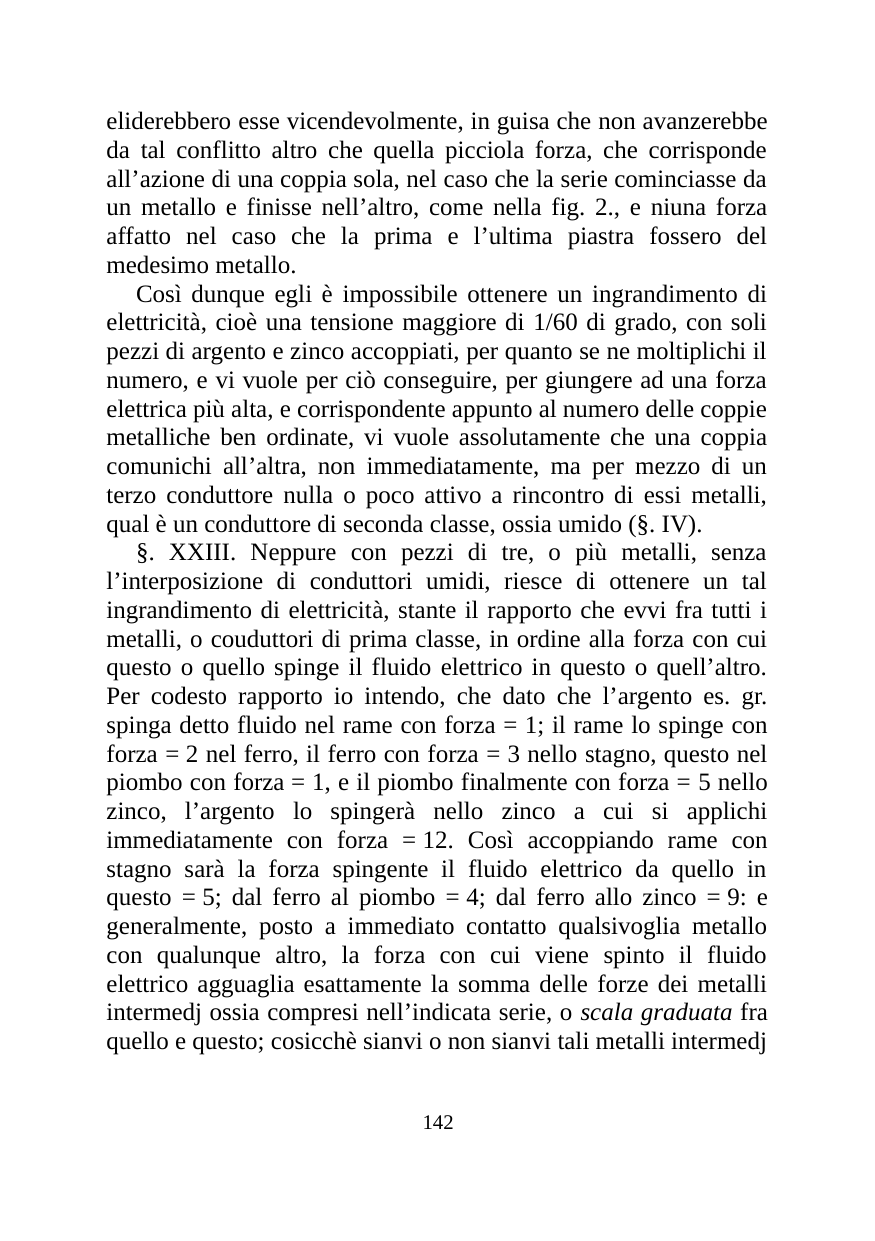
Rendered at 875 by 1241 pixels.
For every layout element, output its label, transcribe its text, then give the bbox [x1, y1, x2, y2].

text eliderebbero esse vicendevolmente, in guisa che non avanzerebbe da tal conflitto altro che quella picciola forza, che corrisponde all’azione di una coppia sola, nel caso che la serie cominciasse da un metallo e finisse nell’altro, come nella fig. 2., e niuna forza affatto nel caso che la prima e l’ultima piastra fossero del medesimo metallo. [106, 106, 768, 279]
text Così dunque egli è impossibile ottenere un ingrandimento di elettricità, cioè una tensione maggiore di 1/60 di grado, con soli pezzi di argento e zinco accoppiati, per quanto se ne moltiplichi il numero, e vi vuole per ciò conseguire, per giungere ad una forza elettrica più alta, e corrispondente appunto al numero delle coppie metalliche ben ordinate, vi vuole assolutamente che una coppia comunichi all’altra, non immediatamente, ma per mezzo di un terzo conduttore nulla o poco attivo a rincontro di essi metalli, qual è un conduttore di seconda classe, ossia umido (§. IV). [106, 279, 768, 537]
text §. XXIII. Neppure con pezzi di tre, o più metalli, senza l’interposizione di conduttori umidi, riesce di ottenere un tal ingrandimento di elettricità, stante il rapporto che evvi fra tutti i metalli, o couduttori di prima classe, in ordine alla forza con cui questo o quello spinge il fluido elettrico in questo o quell’altro. Per codesto rapporto io intendo, che dato che l’argento es. gr. spinga detto fluido nel rame con forza = 1; il rame lo spinge con forza = 2 nel ferro, il ferro con forza = 3 nello stagno, questo nel piombo con forza = 1, e il piombo finalmente con forza = 5 nello zinco, l’argento lo spingerà nello zinco a cui si applichi immediatamente con forza = 12. Così accoppiando rame con stagno sarà la forza spingente il fluido elettrico da quello in questo = 5; dal ferro al piombo = 4; dal ferro allo zinco = 9: e generalmente, posto a immediato contatto qualsivoglia metallo con qualunque altro, la forza con cui viene spinto il fluido elettrico agguaglia esattamente la somma delle forze dei metalli intermedj ossia compresi nell’indicata serie, o scala graduata fra quello e questo; cosicchè sianvi o non sianvi tali metalli intermedj [106, 537, 768, 1055]
